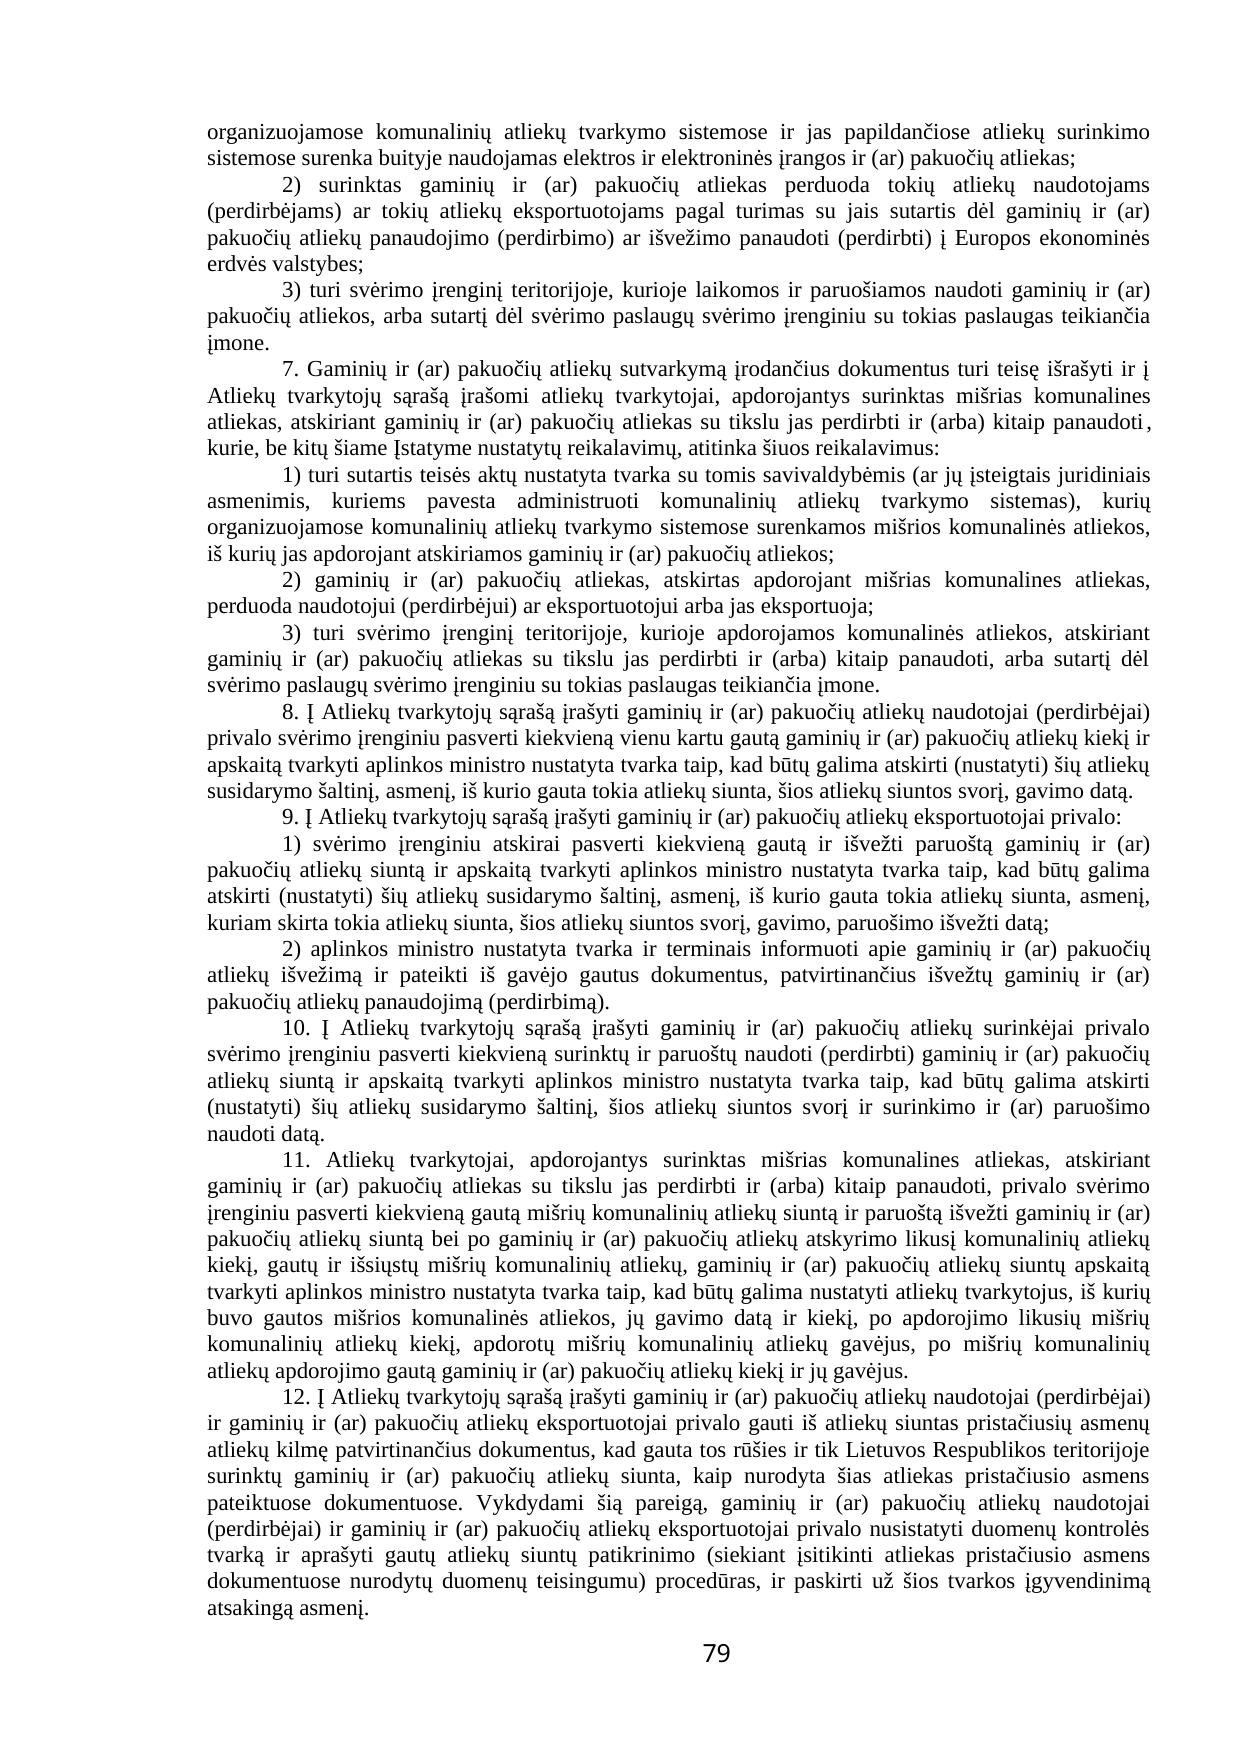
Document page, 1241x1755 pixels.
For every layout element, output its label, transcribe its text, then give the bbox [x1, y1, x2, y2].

text 2) surinktas gaminių ir (ar) pakuočių atliekas perduoda tokių atliekų naudotojams (perdirbėjams) ar tokių atliekų eksportuotojams pagal turimas su jais sutartis dėl gaminių ir (ar) pakuočių atliekų panaudojimo (perdirbimo) ar išvežimo panaudoti (perdirbti) į Europos ekonominės erdvės valstybes; [207, 171, 1152, 276]
text organizuojamose komunalinių atliekų tvarkymo sistemose ir jas papildančiose atliekų surinkimo sistemose surenka buityje naudojamas elektros ir elektroninės įrangos ir (ar) pakuočių atliekas; [207, 118, 1152, 171]
text 7. Gaminių ir (ar) pakuočių atliekų sutvarkymą įrodančius dokumentus turi teisę išrašyti ir į Atliekų tvarkytojų sąrašą įrašomi atliekų tvarkytojai, apdorojantys surinktas mišrias komunalines atliekas, atskiriant gaminių ir (ar) pakuočių atliekas su tikslu jas perdirbti ir (arba) kitaip panaudoti, kurie, be kitų šiame Įstatyme nustatytų reikalavimų, atitinka šiuos reikalavimus: [207, 355, 1152, 461]
text 12. Į Atliekų tvarkytojų sąrašą įrašyti gaminių ir (ar) pakuočių atliekų naudotojai (perdirbėjai) ir gaminių ir (ar) pakuočių atliekų eksportuotojai privalo gauti iš atliekų siuntas pristačiusių asmenų atliekų kilmę patvirtinančius dokumentus, kad gauta tos rūšies ir tik Lietuvos Respublikos teritorijoje surinktų gaminių ir (ar) pakuočių atliekų siunta, kaip nurodyta šias atliekas pristačiusio asmens pateiktuose dokumentuose. Vykdydami šią pareigą, gaminių ir (ar) pakuočių atliekų naudotojai (perdirbėjai) ir gaminių ir (ar) pakuočių atliekų eksportuotojai privalo nusistatyti duomenų kontrolės tvarką ir aprašyti gautų atliekų siuntų patikrinimo (siekiant įsitikinti atliekas pristačiusio asmens dokumentuose nurodytų duomenų teisingumu) procedūras, ir paskirti už šios tvarkos įgyvendinimą atsakingą asmenį. [207, 1383, 1152, 1620]
text 10. Į Atliekų tvarkytojų sąrašą įrašyti gaminių ir (ar) pakuočių atliekų surinkėjai privalo svėrimo įrenginiu pasverti kiekvieną surinktų ir paruoštų naudoti (perdirbti) gaminių ir (ar) pakuočių atliekų siuntą ir apskaitą tvarkyti aplinkos ministro nustatyta tvarka taip, kad būtų galima atskirti (nustatyti) šių atliekų susidarymo šaltinį, šios atliekų siuntos svorį ir surinkimo ir (ar) paruošimo naudoti datą. [207, 1014, 1152, 1146]
text 9. Į Atliekų tvarkytojų sąrašą įrašyti gaminių ir (ar) pakuočių atliekų eksportuotojai privalo: [207, 803, 1152, 830]
text 8. Į Atliekų tvarkytojų sąrašą įrašyti gaminių ir (ar) pakuočių atliekų naudotojai (perdirbėjai) privalo svėrimo įrenginiu pasverti kiekvieną vienu kartu gautą gaminių ir (ar) pakuočių atliekų kiekį ir apskaitą tvarkyti aplinkos ministro nustatyta tvarka taip, kad būtų galima atskirti (nustatyti) šių atliekų susidarymo šaltinį, asmenį, iš kurio gauta tokia atliekų siunta, šios atliekų siuntos svorį, gavimo datą. [207, 698, 1152, 803]
text 1) turi sutartis teisės aktų nustatyta tvarka su tomis savivaldybėmis (ar jų įsteigtais juridiniais asmenimis, kuriems pavesta administruoti komunalinių atliekų tvarkymo sistemas), kurių organizuojamose komunalinių atliekų tvarkymo sistemose surenkamos mišrios komunalinės atliekos, iš kurių jas apdorojant atskiriamos gaminių ir (ar) pakuočių atliekos; [207, 461, 1152, 566]
text 3) turi svėrimo įrenginį teritorijoje, kurioje apdorojamos komunalinės atliekos, atskiriant gaminių ir (ar) pakuočių atliekas su tikslu jas perdirbti ir (arba) kitaip panaudoti, arba sutartį dėl svėrimo paslaugų svėrimo įrenginiu su tokias paslaugas teikiančia įmone. [207, 619, 1152, 698]
text 1) svėrimo įrenginiu atskirai pasverti kiekvieną gautą ir išvežti paruoštą gaminių ir (ar) pakuočių atliekų siuntą ir apskaitą tvarkyti aplinkos ministro nustatyta tvarka taip, kad būtų galima atskirti (nustatyti) šių atliekų susidarymo šaltinį, asmenį, iš kurio gauta tokia atliekų siunta, asmenį, kuriam skirta tokia atliekų siunta, šios atliekų siuntos svorį, gavimo, paruošimo išvežti datą; [207, 830, 1152, 935]
text 2) gaminių ir (ar) pakuočių atliekas, atskirtas apdorojant mišrias komunalines atliekas, perduoda naudotojui (perdirbėjui) ar eksportuotojui arba jas eksportuoja; [207, 566, 1152, 619]
text 2) aplinkos ministro nustatyta tvarka ir terminais informuoti apie gaminių ir (ar) pakuočių atliekų išvežimą ir pateikti iš gavėjo gautus dokumentus, patvirtinančius išvežtų gaminių ir (ar) pakuočių atliekų panaudojimą (perdirbimą). [207, 935, 1152, 1014]
text 11. Atliekų tvarkytojai, apdorojantys surinktas mišrias komunalines atliekas, atskiriant gaminių ir (ar) pakuočių atliekas su tikslu jas perdirbti ir (arba) kitaip panaudoti, privalo svėrimo įrenginiu pasverti kiekvieną gautą mišrių komunalinių atliekų siuntą ir paruoštą išvežti gaminių ir (ar) pakuočių atliekų siuntą bei po gaminių ir (ar) pakuočių atliekų atskyrimo likusį komunalinių atliekų kiekį, gautų ir išsiųstų mišrių komunalinių atliekų, gaminių ir (ar) pakuočių atliekų siuntų apskaitą tvarkyti aplinkos ministro nustatyta tvarka taip, kad būtų galima nustatyti atliekų tvarkytojus, iš kurių buvo gautos mišrios komunalinės atliekos, jų gavimo datą ir kiekį, po apdorojimo likusių mišrių komunalinių atliekų kiekį, apdorotų mišrių komunalinių atliekų gavėjus, po mišrių komunalinių atliekų apdorojimo gautą gaminių ir (ar) pakuočių atliekų kiekį ir jų gavėjus. [207, 1146, 1152, 1383]
text 3) turi svėrimo įrenginį teritorijoje, kurioje laikomos ir paruošiamos naudoti gaminių ir (ar) pakuočių atliekos, arba sutartį dėl svėrimo paslaugų svėrimo įrenginiu su tokias paslaugas teikiančia įmone. [207, 276, 1152, 355]
